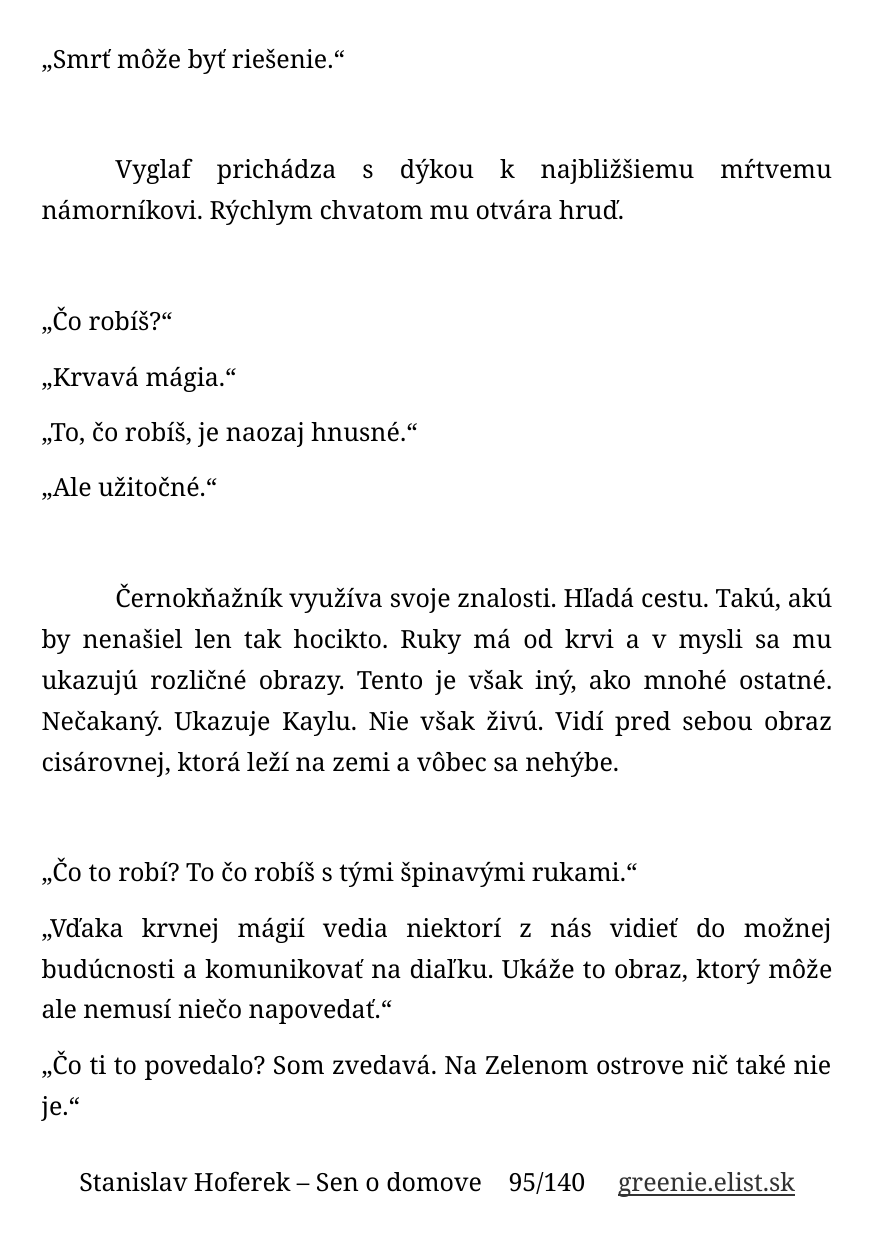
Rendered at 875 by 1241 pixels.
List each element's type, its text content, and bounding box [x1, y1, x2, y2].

text „Ale užitočné.“ [41, 470, 833, 504]
text Černokňažník využíva svoje znalosti. Hľadá cestu. Takú, akú by nenašiel len tak hocikto. Ruky má od krvi a v mysli sa mu ukazujú rozličné obrazy. Tento je však iný, ako mnohé ostatné. Nečakaný. Ukazuje Kaylu. Nie však živú. Vidí pred sebou obraz cisárovnej, ktorá leží na zemi a vôbec sa nehýbe. [41, 581, 833, 778]
text „Čo ti to povedalo? Som zvedavá. Na Zelenom ostrove nič také nie je.“ [41, 1048, 833, 1122]
text „Vďaka krvnej mágií vedia niektorí z nás vidieť do možnej budúcnosti a komunikovať na diaľku. Ukáže to obraz, ktorý môže ale nemusí niečo napovedať.“ [41, 911, 833, 1026]
text „Čo robíš?“ [41, 304, 833, 338]
text „Krvavá mágia.“ [41, 359, 833, 393]
text Vyglaf prichádza s dýkou k najbližšiemu mŕtvemu námorníkovi. Rýchlym chvatom mu otvára hruď. [41, 152, 833, 227]
text „Smrť môže byť riešenie.“ [41, 41, 833, 75]
text „Čo to robí? To čo robíš s tými špinavými rukami.“ [41, 855, 833, 889]
text „To, čo robíš, je naozaj hnusné.“ [41, 415, 833, 449]
